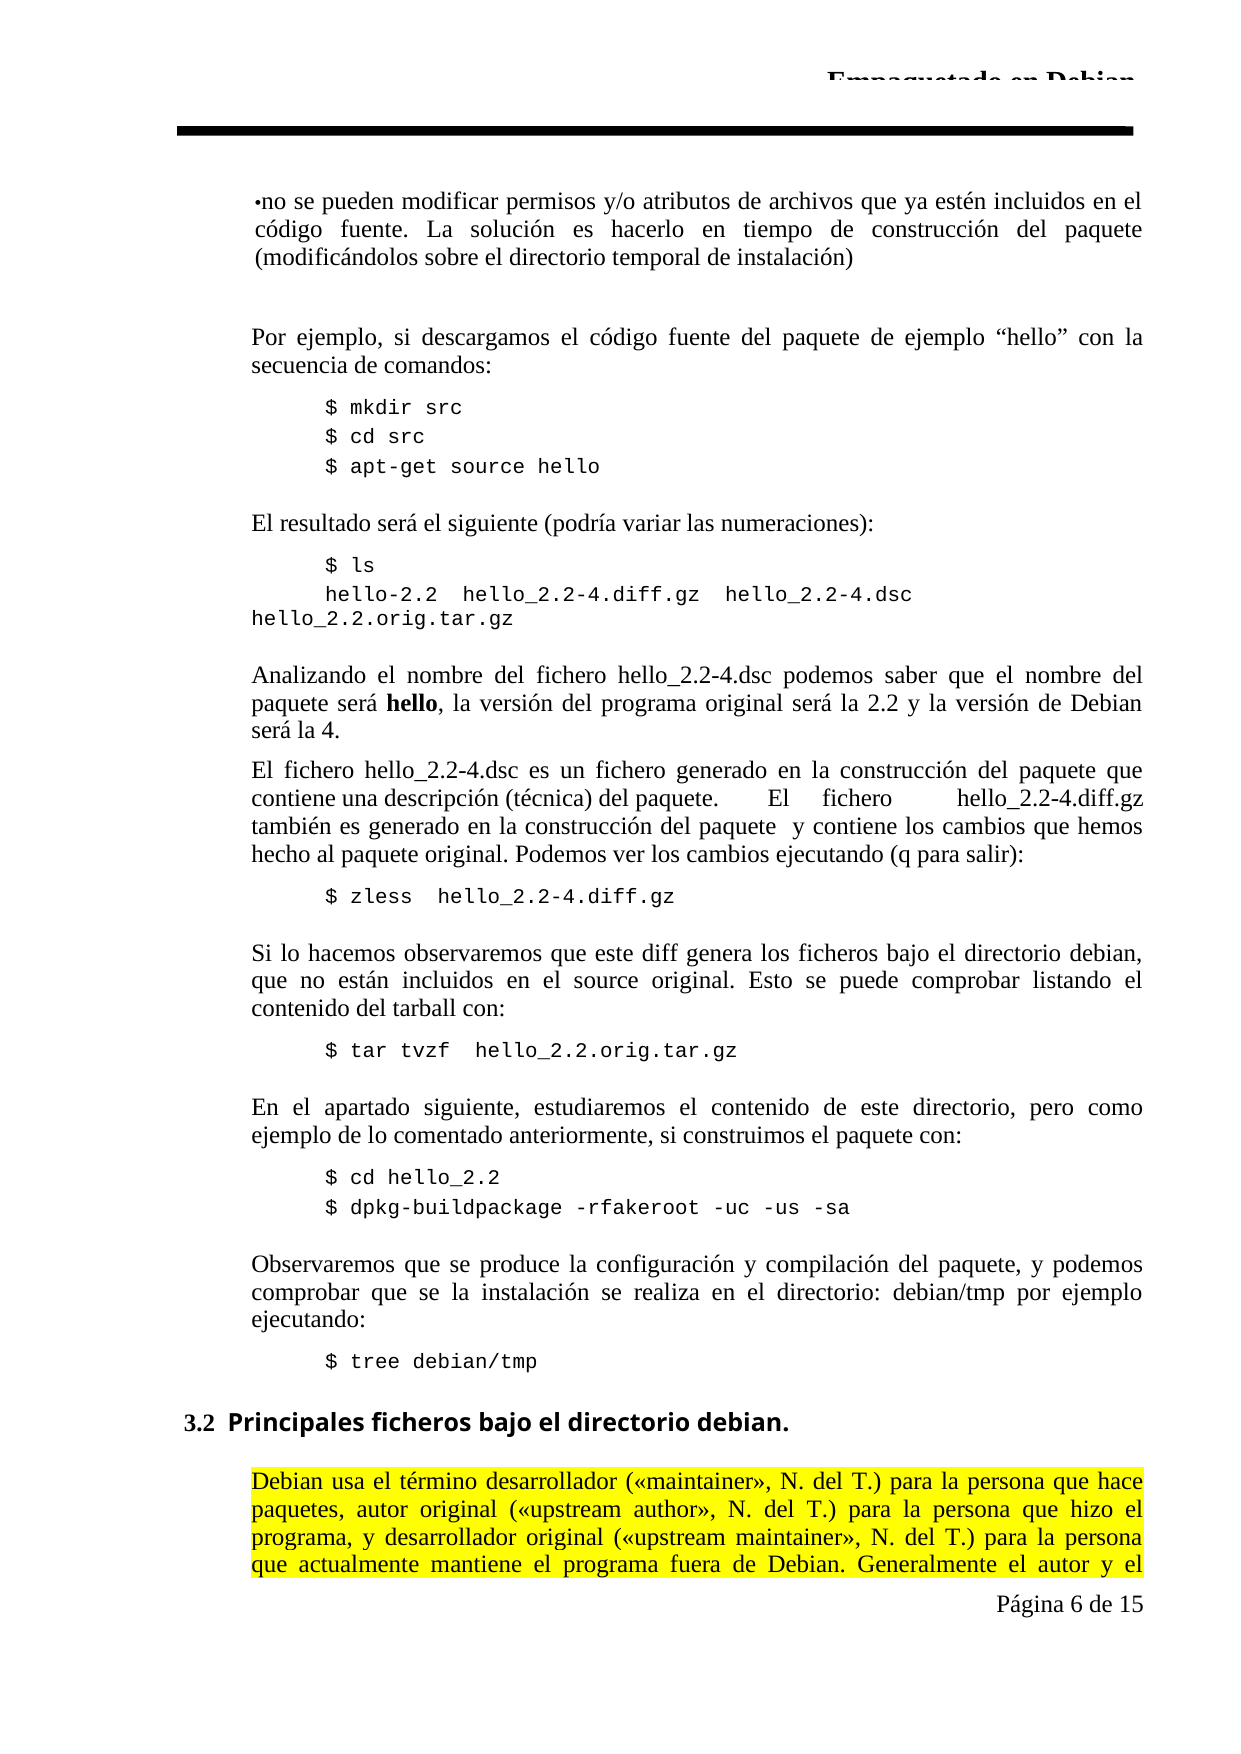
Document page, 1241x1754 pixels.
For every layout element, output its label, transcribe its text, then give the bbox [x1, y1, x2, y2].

list no se pueden modificar permisos y/o atributos de archivos que ya estén incluidos en el código fuente. La solución es hacerlo en tiempo de construcción del paquete (modificándolos sobre el directorio temporal de instalación) [254, 187, 1144, 270]
text $ tar tvzf hello_2.2.orig.tar.gz [251, 1041, 1096, 1064]
text En el apartado siguiente, estudiaremos el contenido de este directorio, pero como ejemplo de lo comentado anteriormente, si construimos el paquete con: [251, 1093, 1144, 1149]
text $ tree debian/tmp [251, 1351, 1096, 1375]
subtitle Principales ficheros bajo el directorio debian. [177, 1404, 1144, 1438]
text $ apt-get source hello [251, 456, 1096, 479]
text Analizando el nombre del fichero hello_2.2-4.dsc podemos saber que el nombre del paquete será hello, la versión del programa original será la 2.2 y la versión de Debian será la 4. [251, 661, 1144, 744]
text $ cd src [251, 426, 1096, 450]
text $ mkdir src [251, 397, 1096, 420]
text El resultado será el siguiente (podría variar las numeraciones): [251, 509, 1144, 537]
text Observaremos que se produce la configuración y compilación del paquete, y podemos comprobar que se la instalación se realiza en el directorio: debian/tmp por ejemplo ejecutando: [251, 1250, 1144, 1333]
text Debian usa el término desarrollador («maintainer», N. del T.) para la persona que hace paquetes, autor original («upstream author», N. del T.) para la persona que hizo el programa, y desarrollador original («upstream maintainer», N. del T.) para la persona que actualmente mantiene el programa fuera de Debian. Generalmente el autor y el [251, 1467, 1144, 1578]
text hello-2.2 hello_2.2-4.diff.gz hello_2.2-4.dsc hello_2.2.orig.tar.gz [251, 584, 1096, 632]
text $ cd hello_2.2 [251, 1167, 1096, 1191]
text $ ls [251, 555, 1096, 578]
text El fichero hello_2.2-4.dsc es un fichero generado en la construcción del paquete que contiene una descripción (técnica) del paquete. El fichero hello_2.2-4.diff.gz también es generado en la construcción del paquete y contiene los cambios que hemos hecho al paquete original. Podemos ver los cambios ejecutando (q para salir): [251, 757, 1144, 867]
text Si lo hacemos observaremos que este diff genera los ficheros bajo el directorio debian, que no están incluidos en el source original. Esto se puede comprobar listando el contenido del tarball con: [251, 939, 1144, 1022]
text $ dpkg-buildpackage -rfakeroot -uc -us -sa [251, 1197, 1096, 1220]
text $ zless hello_2.2-4.diff.gz [251, 886, 1096, 909]
text Por ejemplo, si descargamos el código fuente del paquete de ejemplo “hello” con la secuencia de comandos: [251, 323, 1144, 378]
